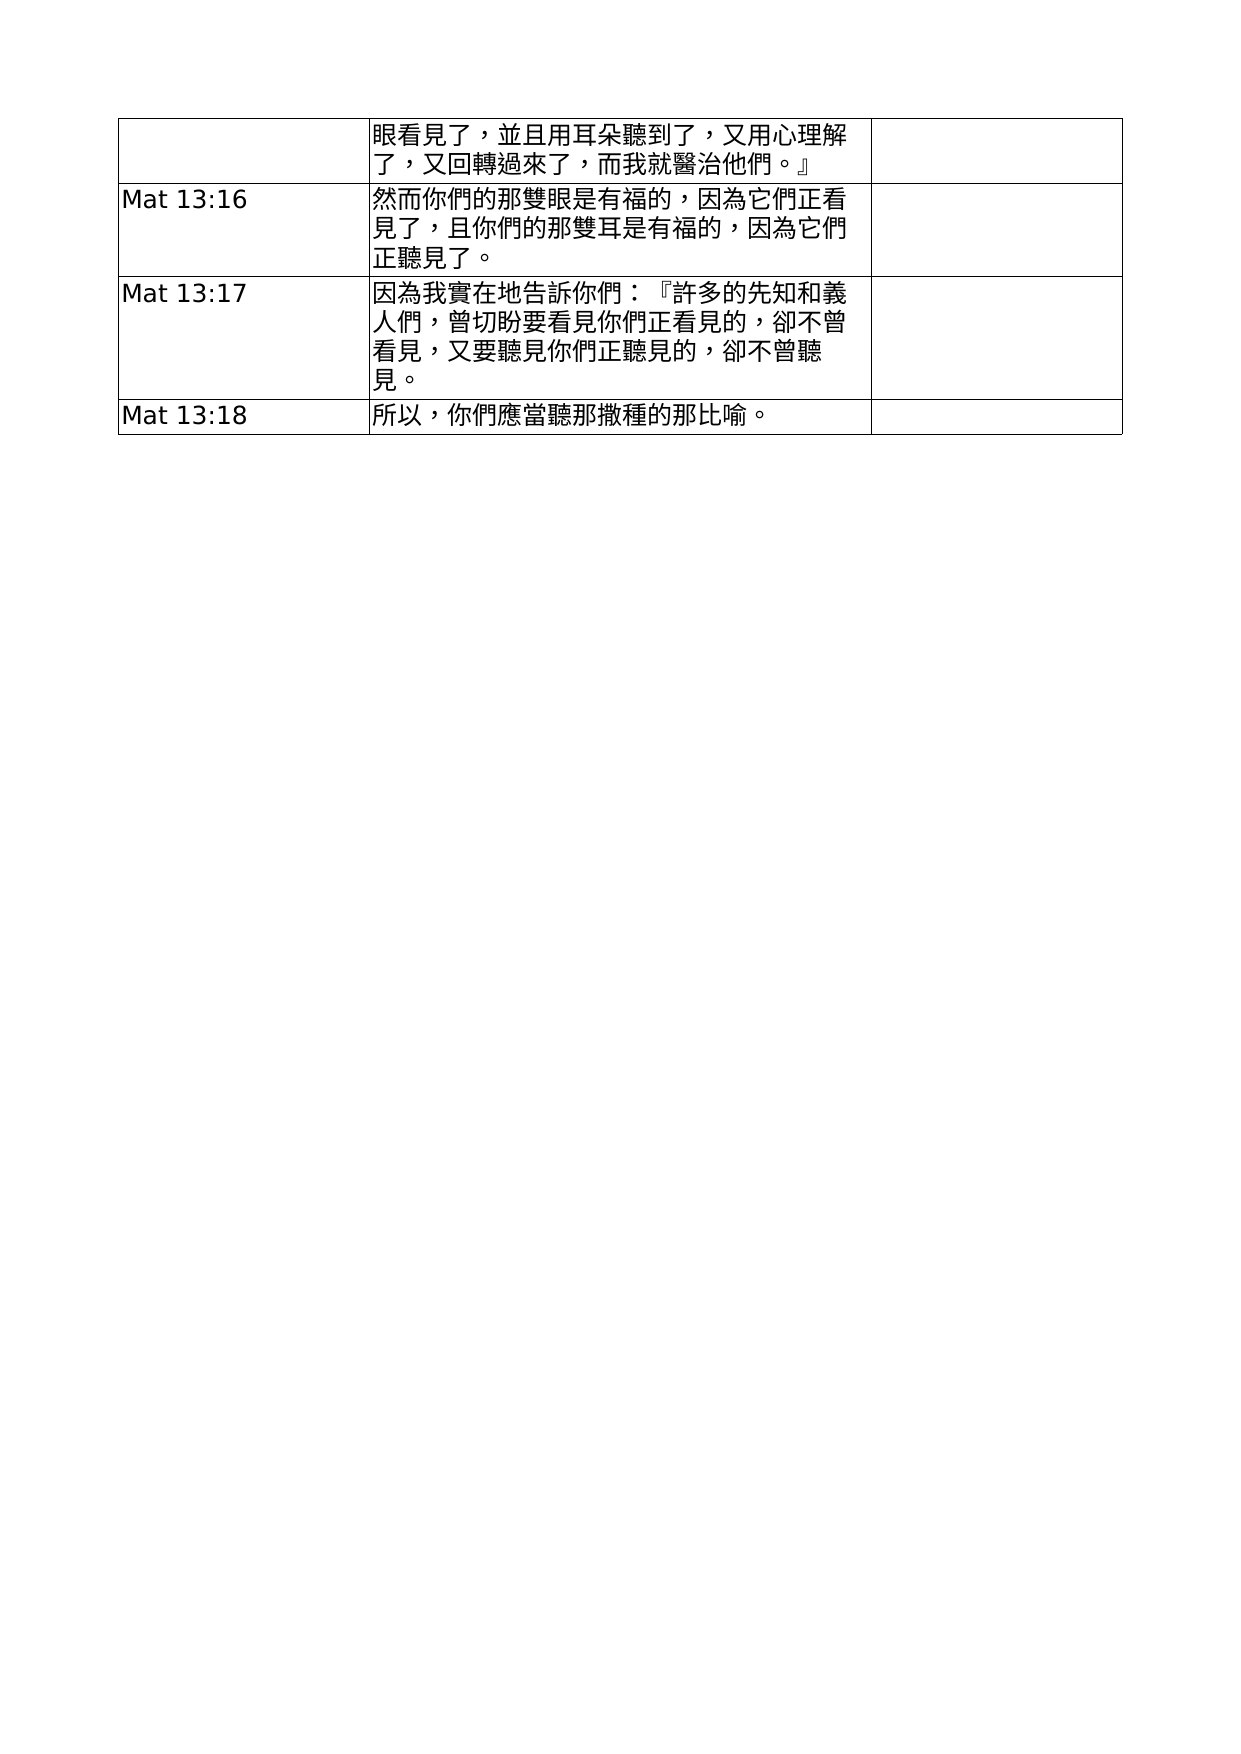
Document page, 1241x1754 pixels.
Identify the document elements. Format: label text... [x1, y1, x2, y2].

table_cell 眼看見了，並且用耳朵聽到了，又用心理解了，又回轉過來了，而我就醫治他們。』 [370, 119, 871, 182]
table_cell 因為我實在地告訴你們：『許多的先知和義人們，曾切盼要看見你們正看見的，卻不曾看見，又要聽見你們正聽見的，卻不曾聽見。 [370, 277, 871, 398]
table_cell Mat 13:17 [119, 277, 369, 398]
table_cell [872, 400, 1122, 433]
table_cell [872, 184, 1122, 276]
table_cell Mat 13:18 [119, 400, 369, 433]
table_cell 然而你們的那雙眼是有福的，因為它們正看見了，且你們的那雙耳是有福的，因為它們正聽見了。 [370, 184, 871, 276]
table_cell [872, 277, 1122, 398]
table_cell [119, 119, 369, 182]
table_cell 所以，你們應當聽那撒種的那比喻。 [370, 400, 871, 433]
table_cell Mat 13:16 [119, 184, 369, 276]
table_cell [872, 119, 1122, 182]
